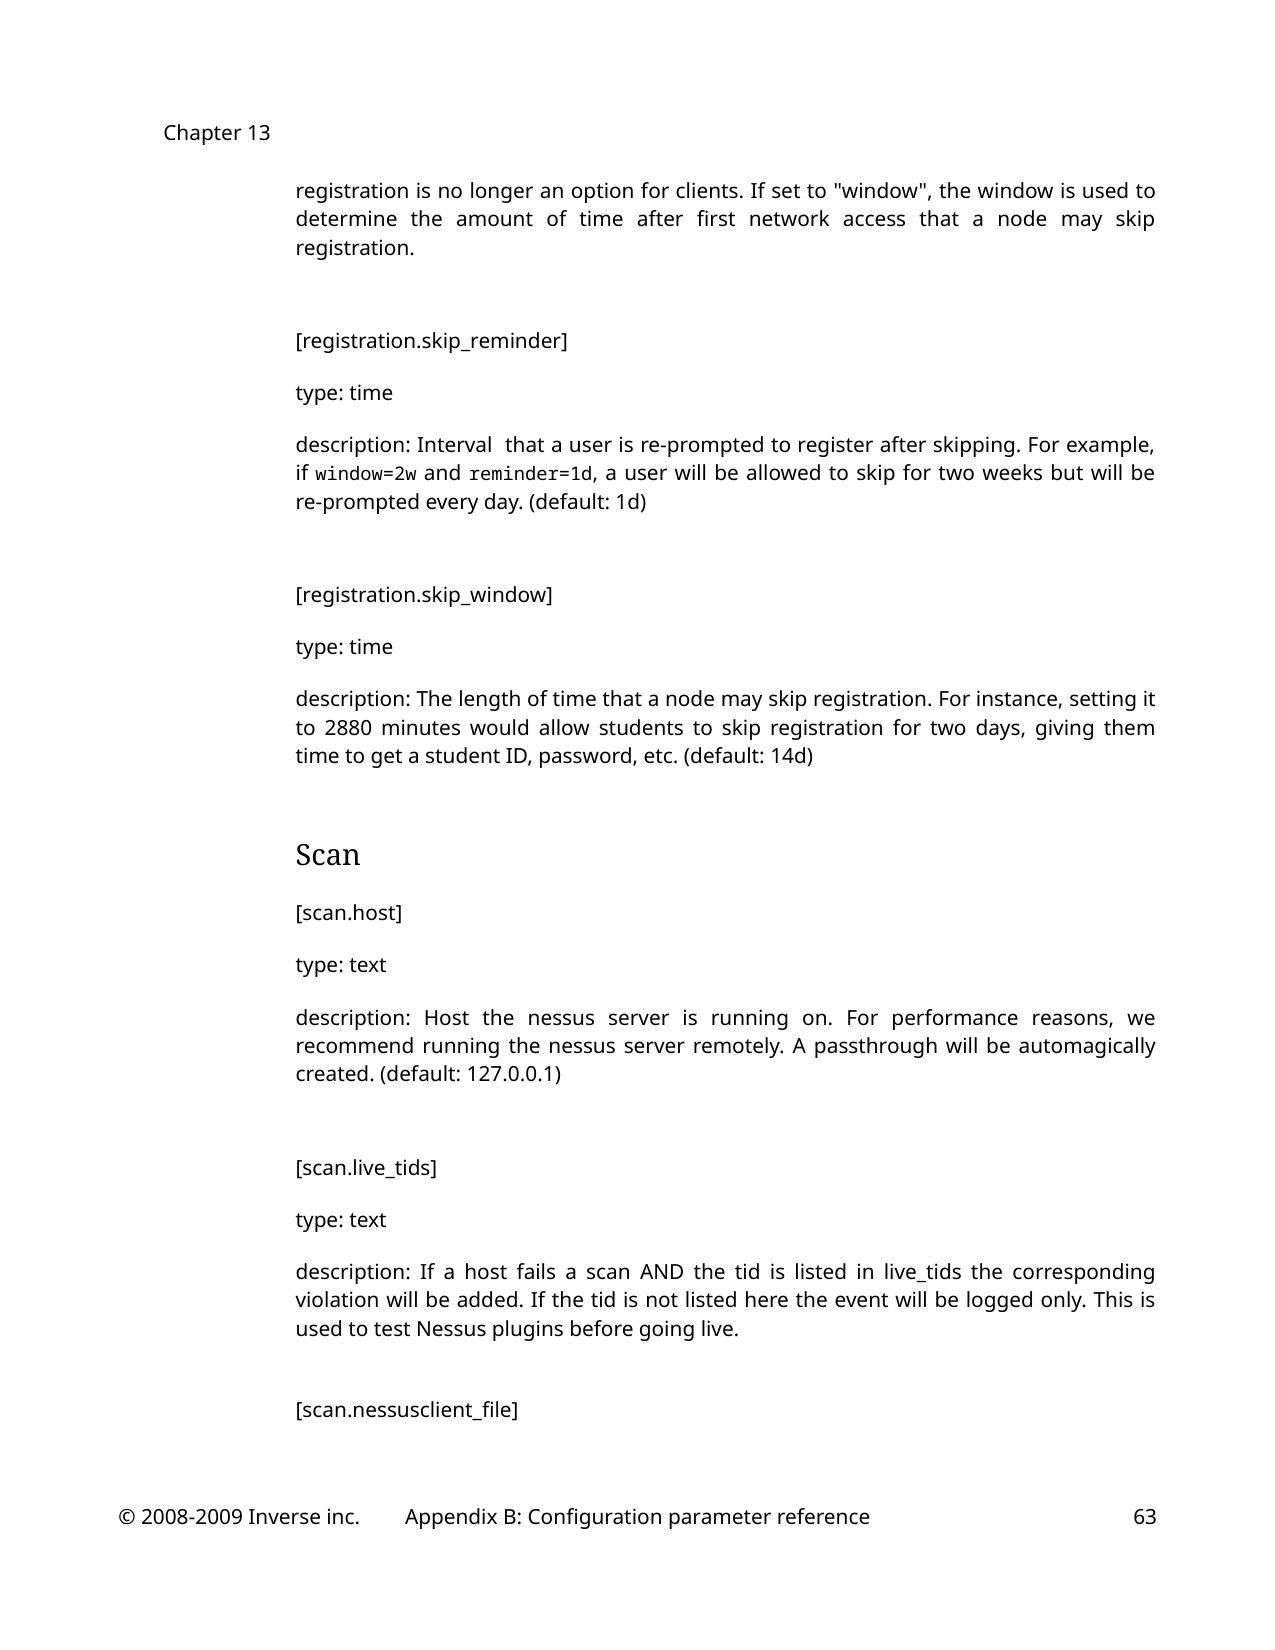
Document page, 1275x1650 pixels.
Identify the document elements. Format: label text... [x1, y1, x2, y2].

text description: If a host fails a scan AND the tid is listed in live_tids the corresponding violation will be added. If the tid is not listed here the event will be logged only. This is used to test Nessus plugins before going live. [295, 1257, 1157, 1342]
text registration is no longer an option for clients. If set to "window", the window is used to determine the amount of time after first network access that a node may skip registration. [295, 176, 1157, 261]
text description: Interval that a user is re-prompted to register after skipping. For example, if window=2w and reminder=1d, a user will be allowed to skip for two weeks but will be re-prompted every day. (default: 1d) [295, 430, 1157, 515]
text [scan.host] [295, 898, 1157, 927]
text [scan.live_tids] [295, 1153, 1157, 1181]
text type: text [295, 1205, 1157, 1233]
subtitle Scan [295, 834, 1157, 874]
text [registration.skip_window] [295, 580, 1157, 608]
text description: The length of time that a node may skip registration. For instance, setting it to 2880 minutes would allow students to skip registration for two days, giving them time to get a student ID, password, etc. (default: 14d) [295, 684, 1157, 769]
text type: time [295, 632, 1157, 661]
text [scan.nessusclient_file] [295, 1396, 1157, 1424]
text [registration.skip_reminder] [295, 326, 1157, 354]
text description: Host the nessus server is running on. For performance reasons, we recommend running the nessus server remotely. A passthrough will be automagically created. (default: 127.0.0.1) [295, 1003, 1157, 1088]
text type: time [295, 378, 1157, 406]
text type: text [295, 951, 1157, 979]
